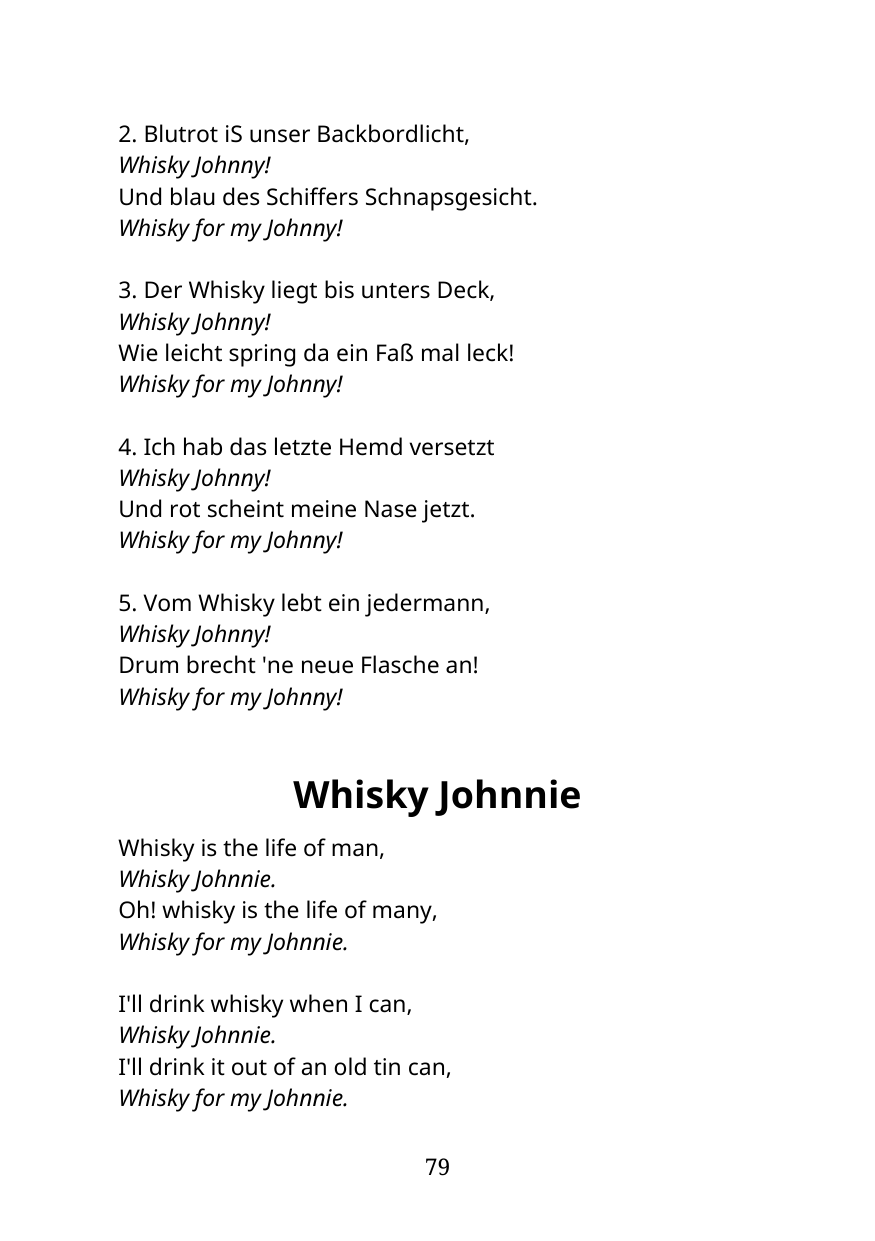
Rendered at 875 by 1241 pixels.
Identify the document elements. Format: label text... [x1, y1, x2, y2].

text 3. Der Whisky liegt bis unters Deck, Whisky Johnny! Wie leicht spring da ein Faß mal leck! Whisky for my Johnny! [118, 274, 756, 399]
text 2. Blutrot iS unser Backbordlicht, Whisky Johnny! Und blau des Schiffers Schnapsgesicht. Whisky for my Johnny! [118, 118, 756, 243]
text 4. Ich hab das letzte Hemd versetzt Whisky Johnny! Und rot scheint meine Nase jetzt. Whisky for my Johnny! [118, 431, 756, 556]
subtitle Whisky Johnnie [118, 768, 756, 819]
text Whisky is the life of man, Whisky Johnnie. Oh! whisky is the life of many, Whisky for my Johnnie. I'll drink whisky when I can, Whisky Johnnie. I'll drink it out of an old tin can, Whisky for my Johnnie. [118, 832, 756, 1113]
text 5. Vom Whisky lebt ein jedermann, Whisky Johnny! Drum brecht 'ne neue Flasche an! Whisky for my Johnny! [118, 587, 756, 712]
